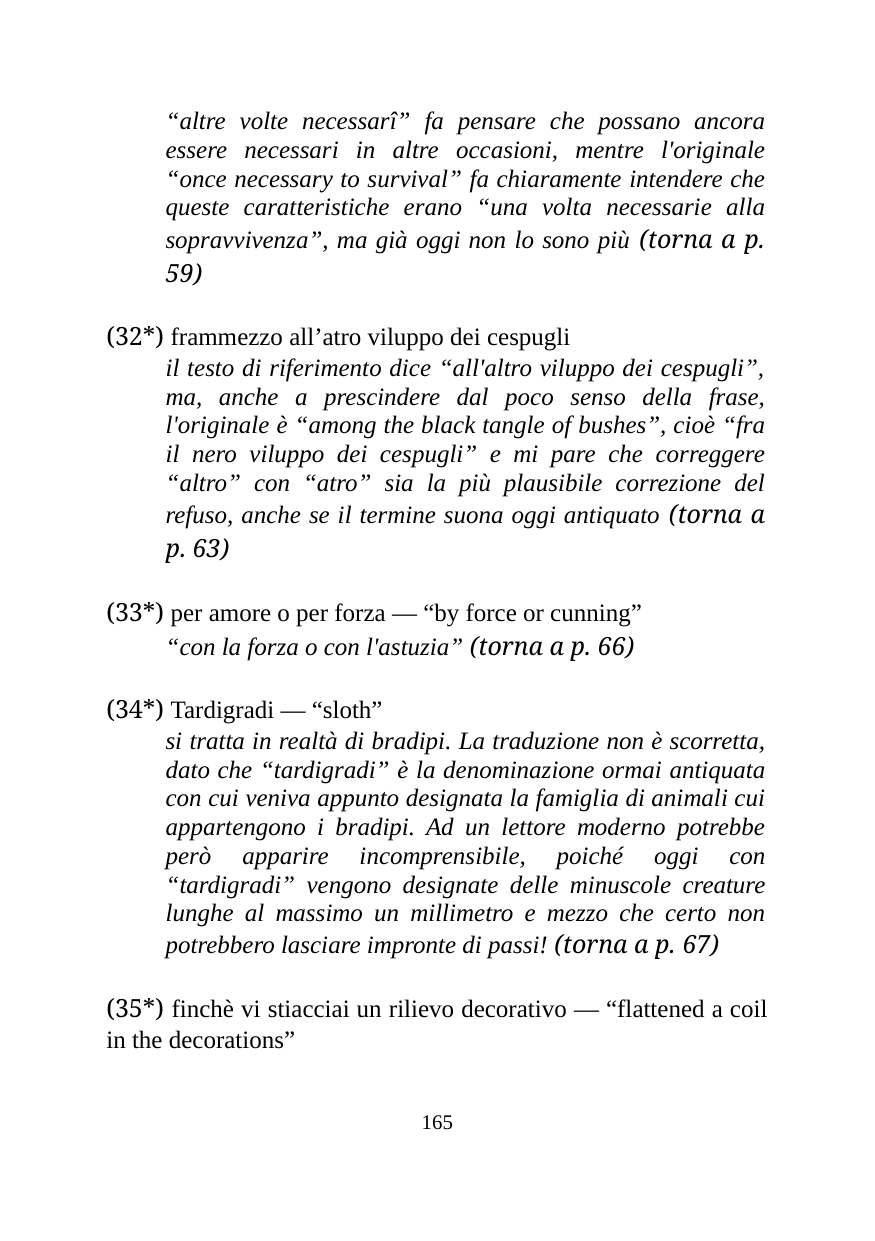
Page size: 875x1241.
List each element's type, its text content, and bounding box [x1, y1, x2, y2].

text “altre volte necessarî” fa pensare che possano ancora essere necessari in altre occasioni, mentre l'originale “once necessary to survival” fa chiaramente intendere che queste caratteristiche erano “una volta necessarie alla sopravvivenza”, ma già oggi non lo sono più (torna a p. 59) [165, 106, 768, 289]
text (34*) Tardigradi — “sloth” [106, 692, 768, 726]
text (35*) finchè vi stiacciai un rilievo decorativo — “flattened a coil in the decorations” [106, 991, 768, 1053]
text (32*) frammezzo all’atro viluppo dei cespugli [106, 319, 768, 353]
text si tratta in realtà di bradipi. La traduzione non è scorretta, dato che “tardigradi” è la denominazione ormai antiquata con cui veniva appunto designata la famiglia di animali cui appartengono i bradipi. Ad un lettore moderno potrebbe però apparire incomprensibile, poiché oggi con “tardigradi” vengono designate delle minuscole creature lunghe al massimo un millimetro e mezzo che certo non potrebbero lasciare impronte di passi! (torna a p. 67) [165, 726, 768, 961]
text (33*) per amore o per forza — “by force or cunning” [106, 594, 768, 628]
text “con la forza o con l'astuzia” (torna a p. 66) [165, 628, 768, 662]
text il testo di riferimento dice “all'altro viluppo dei cespugli”, ma, anche a prescindere dal poco senso della frase, l'originale è “among the black tangle of bushes”, cioè “fra il nero viluppo dei cespugli” e mi pare che correggere “altro” con “atro” sia la più plausibile correzione del refuso, anche se il termine suona oggi antiquato (torna a p. 63) [165, 353, 768, 565]
